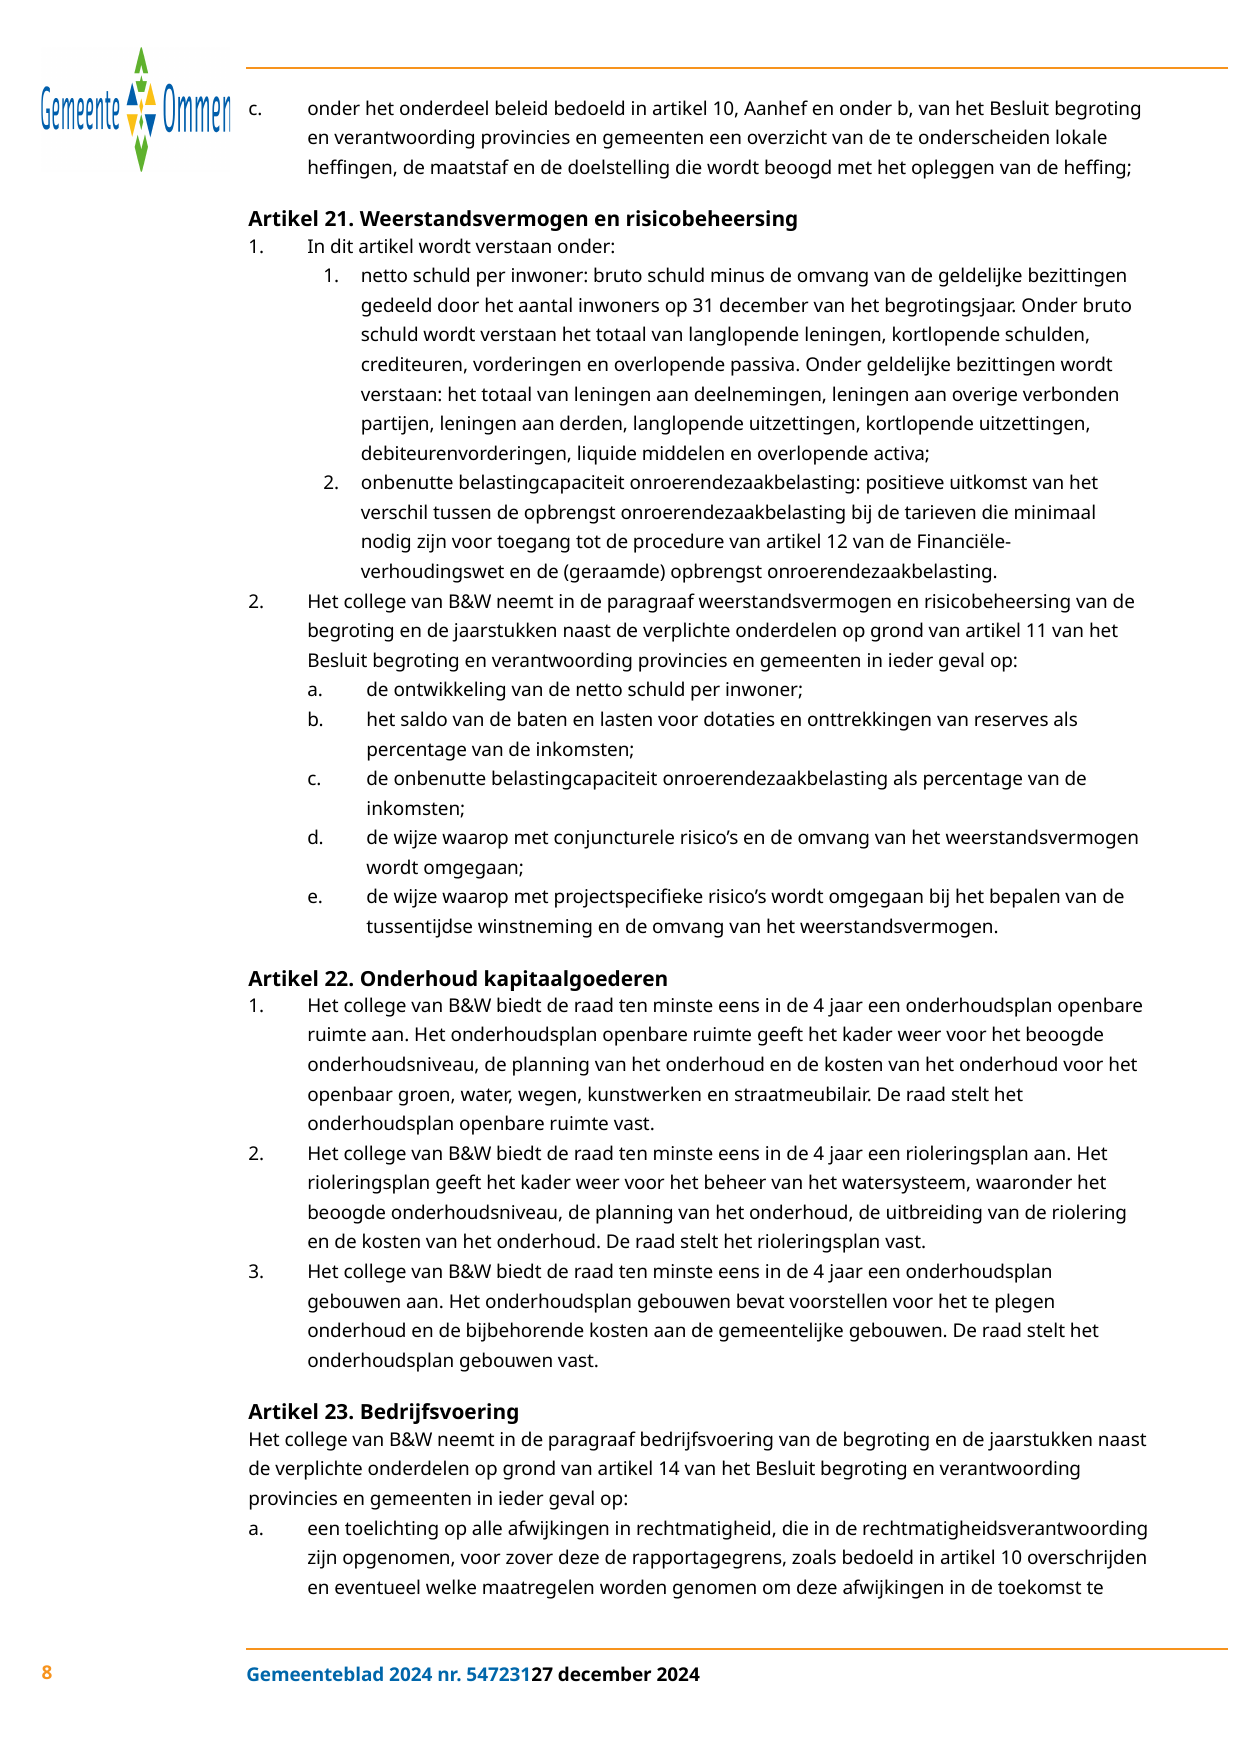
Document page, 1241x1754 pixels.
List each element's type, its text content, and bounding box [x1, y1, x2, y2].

list Het college van B&W neemt in de paragraaf weerstandsvermogen en risicobeheersing van de begroting en de jaarstukken naast de verplichte onderdelen op grond van artikel 11 van het Besluit begroting en verantwoording provincies en gemeenten in ieder geval op: [248, 588, 1152, 673]
list Het college van B&W biedt de raad ten minste eens in de 4 jaar een rioleringsplan aan. Het rioleringsplan geeft het kader weer voor het beheer van het watersysteem, waaronder het beoogde onderhoudsniveau, de planning van het onderhoud, de uitbreiding van de riolering en de kosten van het onderhoud. De raad stelt het rioleringsplan vast. [248, 1140, 1152, 1254]
text Artikel 23. Bedrijfsvoering [248, 1397, 1152, 1426]
list een toelichting op alle afwijkingen in rechtmatigheid, die in de rechtmatigheidsverantwoording zijn opgenomen, voor zover deze de rapportagegrens, zoals bedoeld in artikel 10 overschrijden en eventueel welke maatregelen worden genomen om deze afwijkingen in de toekomst te [248, 1515, 1152, 1599]
text Het college van B&W neemt in de paragraaf bedrijfsvoering van de begroting en de jaarstukken naast de verplichte onderdelen op grond van artikel 14 van het Besluit begroting en verantwoording provincies en gemeenten in ieder geval op: [248, 1426, 1152, 1511]
list Het college van B&W biedt de raad ten minste eens in de 4 jaar een onderhoudsplan openbare ruimte aan. Het onderhoudsplan openbare ruimte geeft het kader weer voor het beoogde onderhoudsniveau, de planning van het onderhoud en de kosten van het onderhoud voor het openbaar groen, water, wegen, kunstwerken en straatmeubilair. De raad stelt het onderhoudsplan openbare ruimte vast. [248, 992, 1152, 1136]
list het saldo van de baten en lasten voor dotaties en onttrekkingen van reserves als percentage van de inkomsten; [307, 706, 1152, 761]
list de wijze waarop met conjuncturele risico’s en de omvang van het weerstandsvermogen wordt omgegaan; [307, 824, 1152, 880]
list netto schuld per inwoner: bruto schuld minus de omvang van de geldelijke bezittingen gedeeld door het aantal inwoners op 31 december van het begrotingsjaar. Onder bruto schuld wordt verstaan het totaal van langlopende leningen, kortlopende schulden, crediteuren, vorderingen en overlopende passiva. Onder geldelijke bezittingen wordt verstaan: het totaal van leningen aan deelnemingen, leningen aan overige verbonden partijen, leningen aan derden, langlopende uitzettingen, kortlopende uitzettingen, debiteurenvorderingen, liquide middelen en overlopende activa; [323, 262, 1152, 466]
list onder het onderdeel beleid bedoeld in artikel 10, Aanhef en onder b, van het Besluit begroting en verantwoording provincies en gemeenten een overzicht van de te onderscheiden lokale heffingen, de maatstaf en de doelstelling die wordt beoogd met het opleggen van de heffing; [248, 95, 1152, 180]
list de wijze waarop met projectspecifieke risico’s wordt omgegaan bij het bepalen van de tussentijdse winstneming en de omvang van het weerstandsvermogen. [307, 884, 1152, 939]
list Het college van B&W biedt de raad ten minste eens in de 4 jaar een onderhoudsplan gebouwen aan. Het onderhoudsplan gebouwen bevat voorstellen voor het te plegen onderhoud en de bijbehorende kosten aan de gemeentelijke gebouwen. De raad stelt het onderhoudsplan gebouwen vast. [248, 1258, 1152, 1373]
text Artikel 21. Weerstandsvermogen en risicobeheersing [248, 204, 1152, 233]
list de onbenutte belastingcapaciteit onroerendezaakbelasting als percentage van de inkomsten; [307, 765, 1152, 821]
list onbenutte belastingcapaciteit onroerendezaakbelasting: positieve uitkomst van het verschil tussen de opbrengst onroerendezaakbelasting bij de tarieven die minimaal nodig zijn voor toegang tot de procedure van artikel 12 van de Financiële-verhoudingswet en de (geraamde) opbrengst onroerendezaakbelasting. [323, 469, 1152, 584]
list de ontwikkeling van de netto schuld per inwoner; [307, 677, 1152, 702]
text Artikel 22. Onderhoud kapitaalgoederen [248, 964, 1152, 992]
list In dit artikel wordt verstaan onder: [248, 233, 1152, 258]
picture [41, 47, 231, 172]
